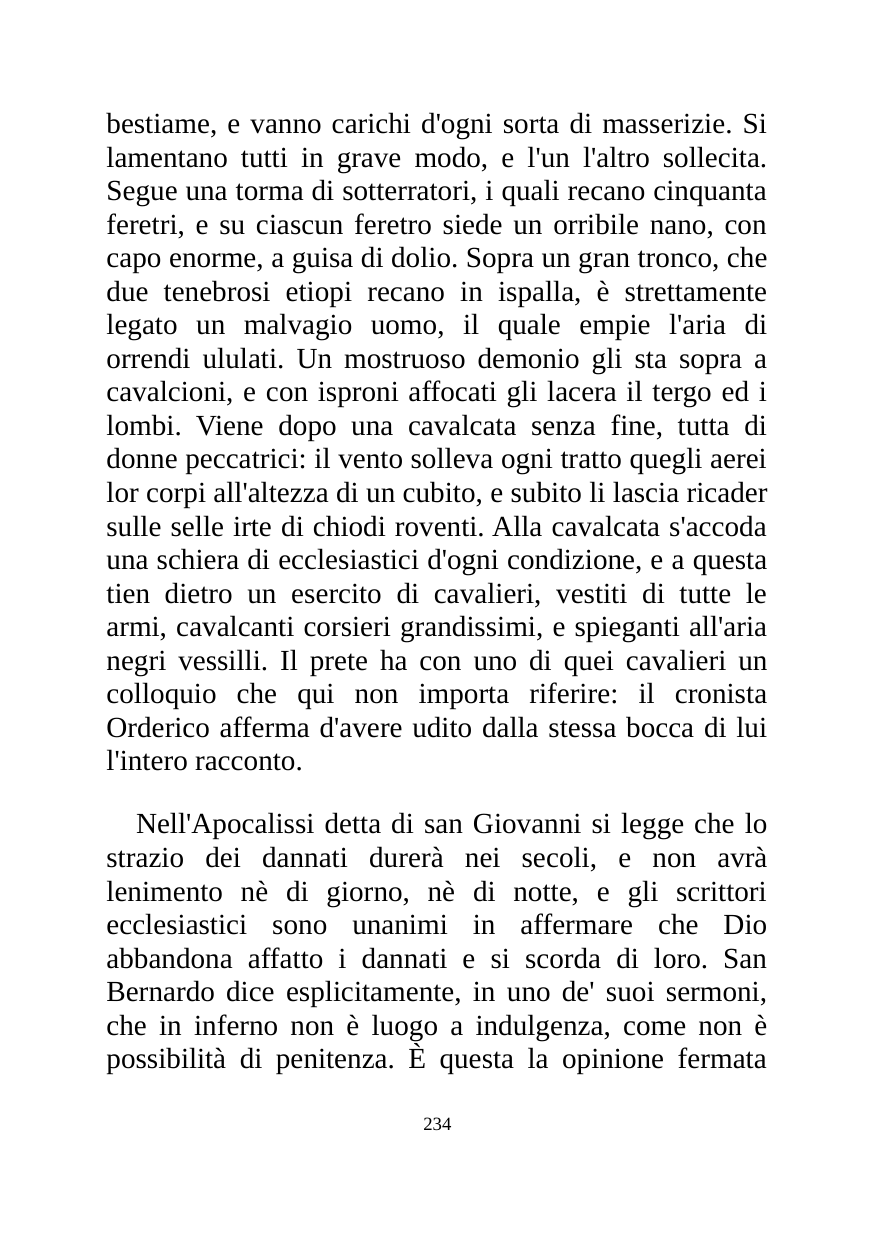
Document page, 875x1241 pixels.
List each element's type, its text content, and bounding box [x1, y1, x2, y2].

text bestiame, e vanno carichi d'ogni sorta di masserizie. Si lamentano tutti in grave modo, e l'un l'altro sollecita. Segue una torma di sotterratori, i quali recano cinquanta feretri, e su ciascun feretro siede un orribile nano, con capo enorme, a guisa di dolio. Sopra un gran tronco, che due tenebrosi etiopi recano in ispalla, è strettamente legato un malvagio uomo, il quale empie l'aria di orrendi ululati. Un mostruoso demonio gli sta sopra a cavalcioni, e con isproni affocati gli lacera il tergo ed i lombi. Viene dopo una cavalcata senza fine, tutta di donne peccatrici: il vento solleva ogni tratto quegli aerei lor corpi all'altezza di un cubito, e subito li lascia ricader sulle selle irte di chiodi roventi. Alla cavalcata s'accoda una schiera di ecclesiastici d'ogni condizione, e a questa tien dietro un esercito di cavalieri, vestiti di tutte le armi, cavalcanti corsieri grandissimi, e spieganti all'aria negri vessilli. Il prete ha con uno di quei cavalieri un colloquio che qui non importa riferire: il cronista Orderico afferma d'avere udito dalla stessa bocca di lui l'intero racconto. [106, 106, 768, 777]
text Nell'Apocalissi detta di san Giovanni si legge che lo strazio dei dannati durerà nei secoli, e non avrà lenimento nè di giorno, nè di notte, e gli scrittori ecclesiastici sono unanimi in affermare che Dio abbandona affatto i dannati e si scorda di loro. San Bernardo dice esplicitamente, in uno de' suoi sermoni, che in inferno non è luogo a indulgenza, come non è possibilità di penitenza. È questa la opinione fermata [106, 807, 768, 1075]
